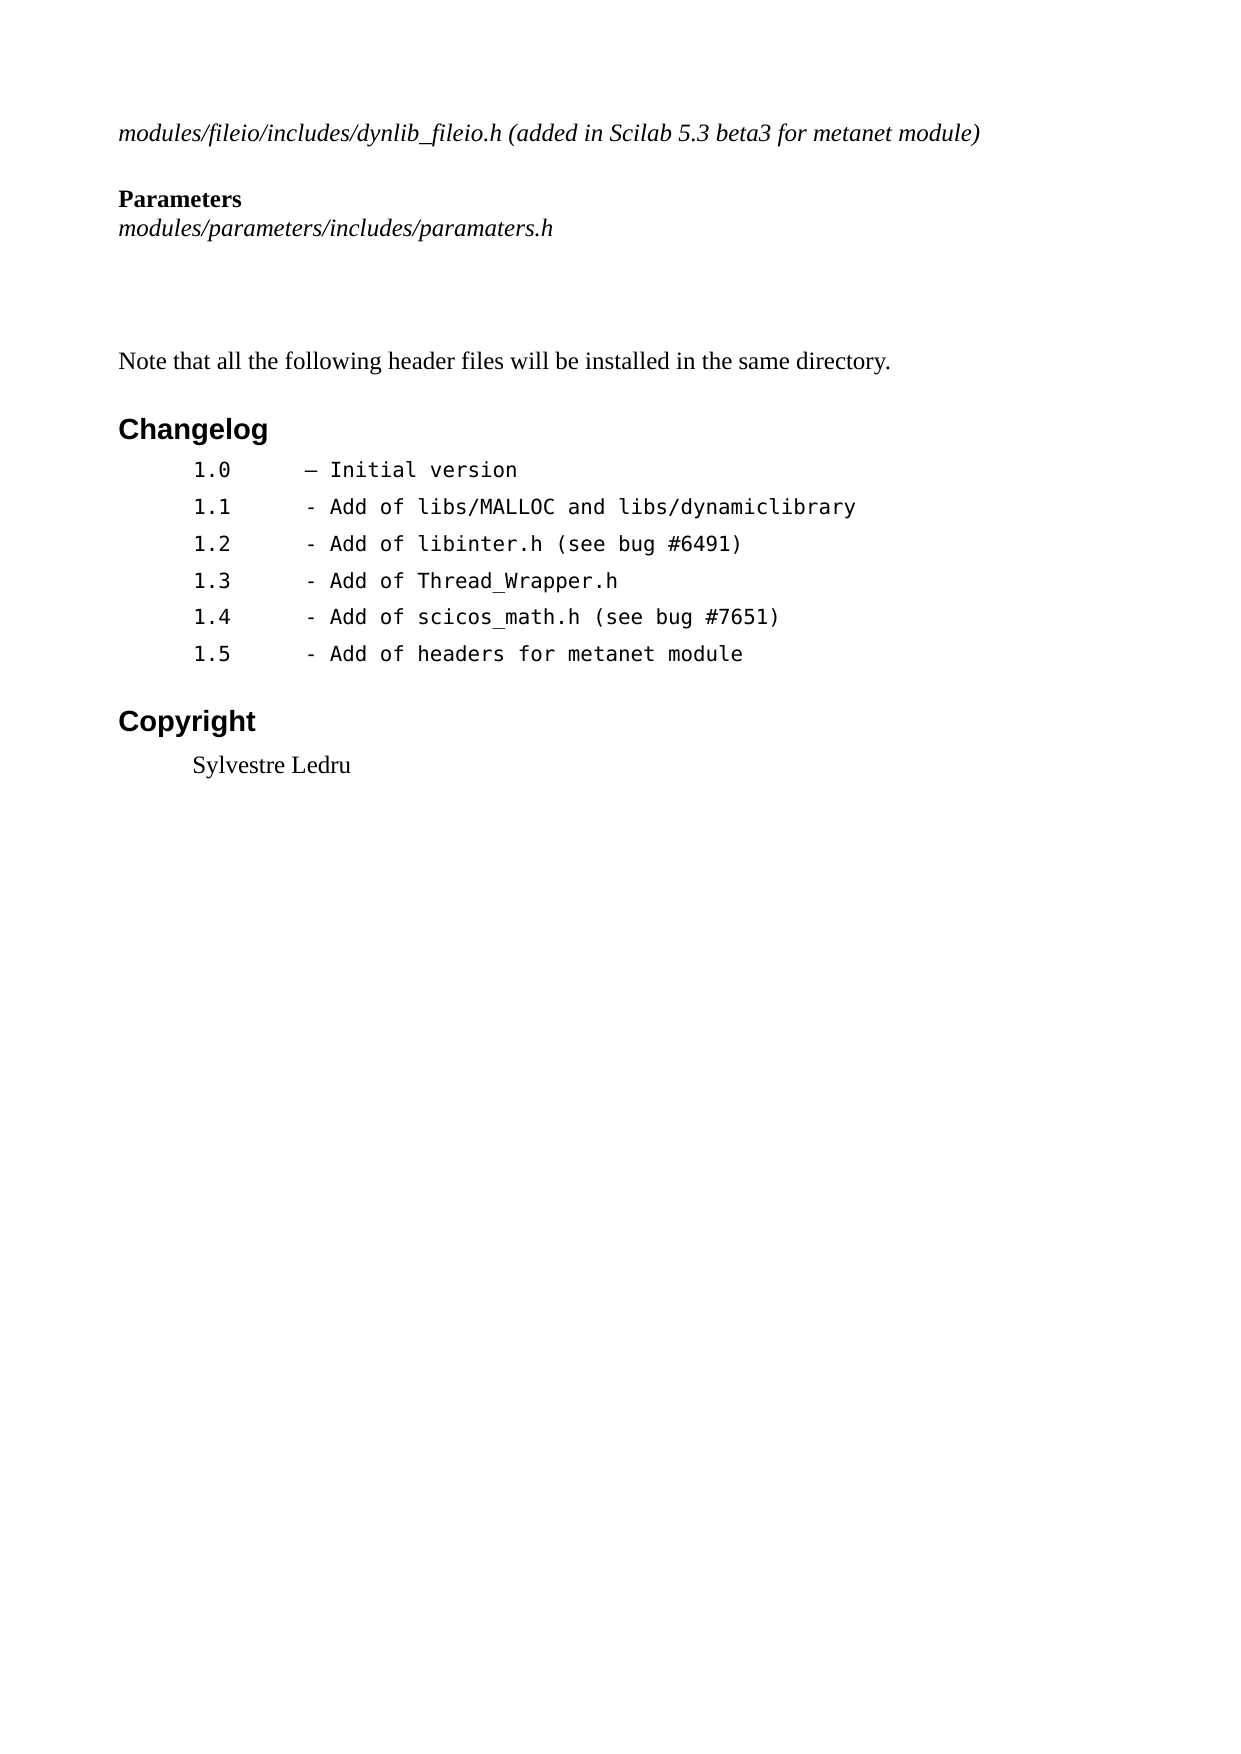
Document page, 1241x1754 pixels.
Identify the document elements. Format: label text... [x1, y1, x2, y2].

text Parameters modules/parameters/includes/paramaters.h [118, 184, 1122, 242]
list - Add of Thread_Wrapper.h [193, 569, 1122, 593]
text Sylvestre Ledru [118, 750, 1122, 779]
list - Add of scicos_math.h (see bug #7651) [193, 605, 1122, 630]
list – Initial version [193, 458, 1122, 483]
text modules/fileio/includes/dynlib_fileio.h (added in Scilab 5.3 beta3 for metanet module) [118, 118, 1122, 147]
subtitle Copyright [118, 704, 1122, 737]
list - Add of headers for metanet module [193, 642, 1122, 666]
text Note that all the following header files will be installed in the same directory. [118, 346, 1122, 375]
subtitle Changelog [118, 412, 1122, 446]
list - Add of libinter.h (see bug #6491) [193, 532, 1122, 556]
list - Add of libs/MALLOC and libs/dynamiclibrary [193, 495, 1122, 519]
